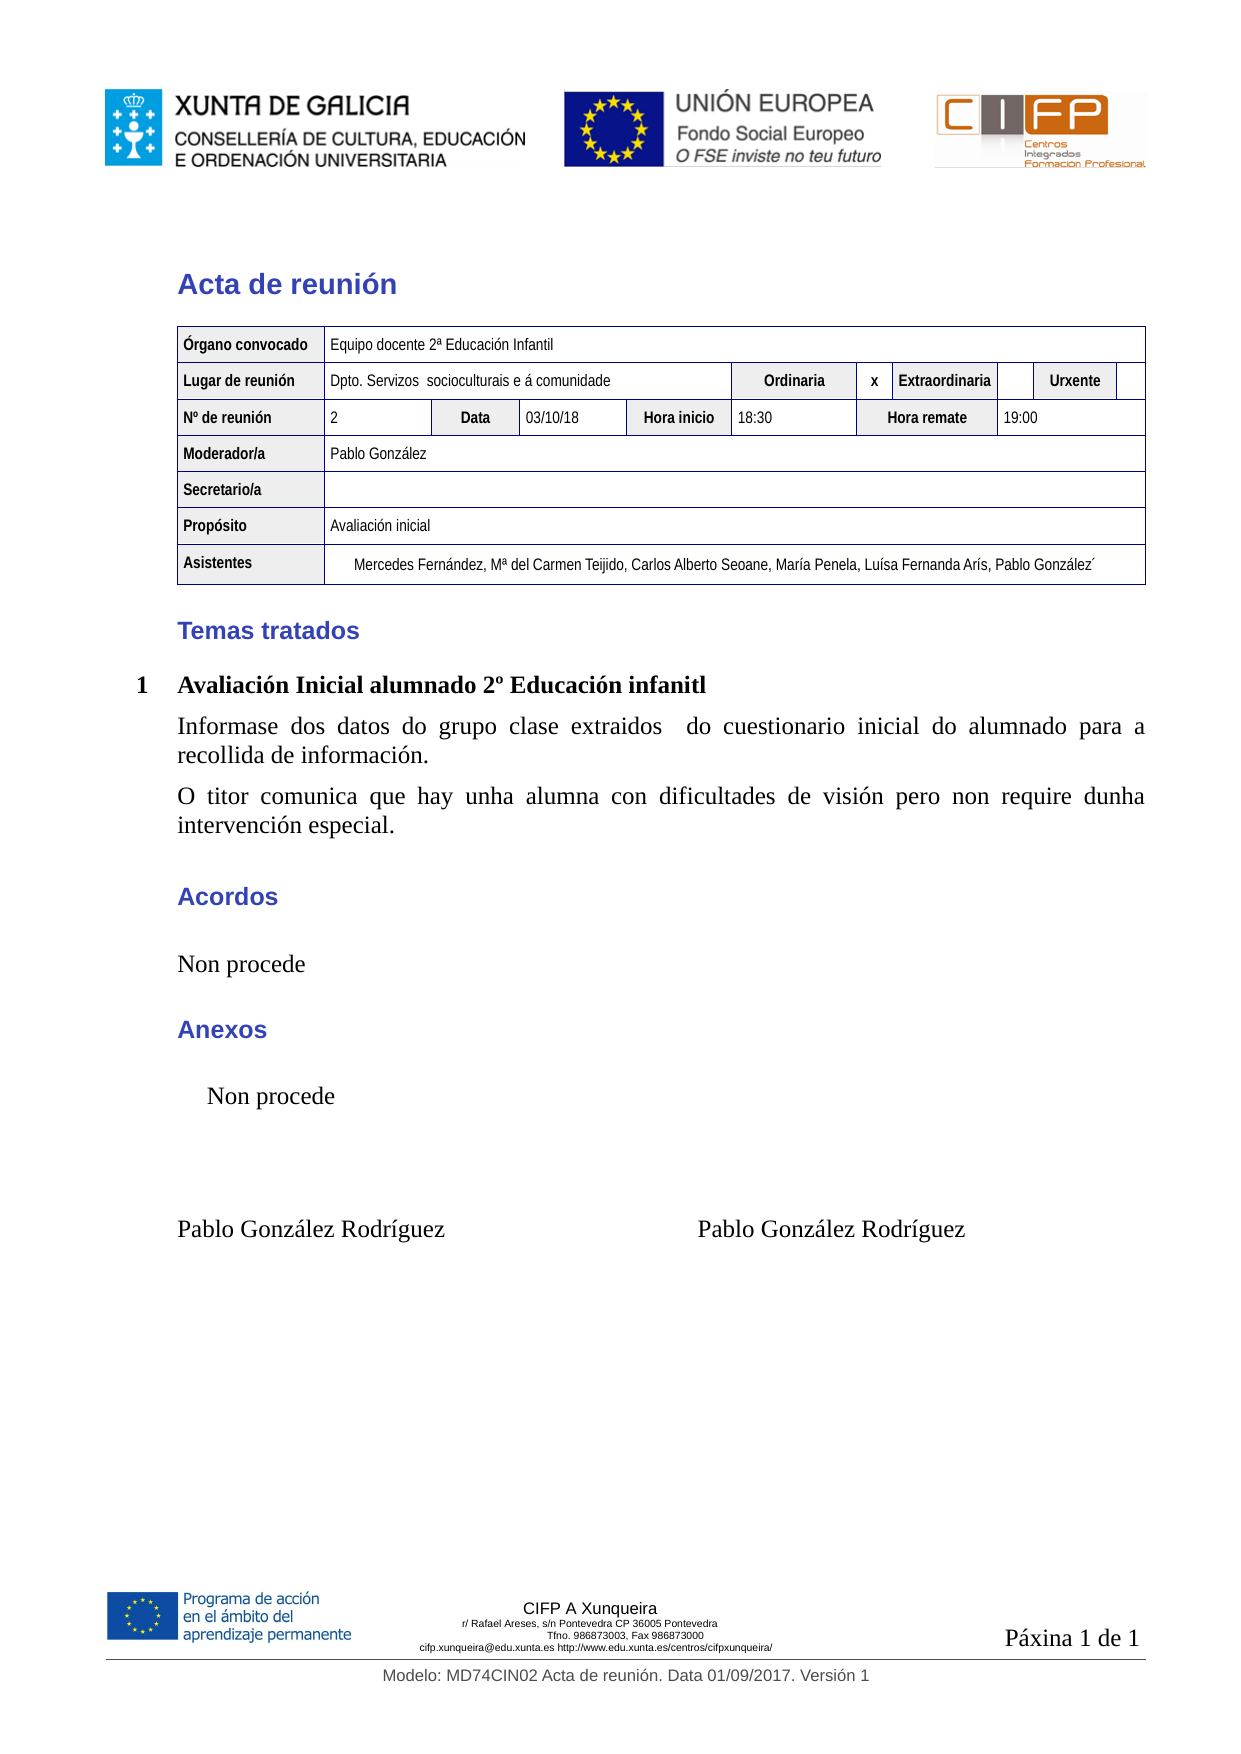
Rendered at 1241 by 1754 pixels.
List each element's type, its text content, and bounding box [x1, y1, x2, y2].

list Non procede [177, 1081, 1146, 1110]
table_cell Asistentes [178, 545, 324, 584]
picture [563, 88, 882, 168]
table_cell Moderador/a [178, 436, 324, 471]
text Non procede [177, 949, 1146, 977]
picture [146, 127, 154, 135]
picture [104, 88, 526, 168]
table_header Pablo González Rodríguez [627, 1164, 1145, 1287]
table_cell Avaliación inicial [325, 508, 1145, 543]
table_cell 2 [325, 400, 431, 435]
table_header Equipo docente 2ª Educación Infantil [325, 327, 1145, 362]
table_cell Hora remate [857, 400, 997, 435]
table_cell Mercedes Fernández, Mª del Carmen Teijido, Carlos Alberto Seoane, María Penela, Luísa Fernanda Arís, Pablo González´ [325, 545, 1145, 584]
table_cell Ordinaria [732, 363, 856, 398]
list Informase dos datos do grupo clase extraidos do cuestionario inicial do alumnado para a recollida de información. [136, 711, 1146, 769]
list O titor comunica que hay unha alumna con dificultades de visión pero non require dunha intervención especial. [136, 781, 1146, 839]
table_cell [325, 472, 1145, 507]
subtitle Temas tratados [177, 616, 1146, 645]
table_cell Dpto. Servizos socioculturais e á comunidade [325, 363, 731, 398]
picture [125, 122, 143, 158]
picture [114, 144, 121, 152]
picture [130, 110, 138, 119]
table_cell [1117, 363, 1145, 398]
table_cell Data [432, 400, 519, 435]
table_cell Nº de reunión [178, 400, 324, 435]
picture [114, 110, 121, 119]
picture [114, 127, 121, 135]
table_cell 03/10/18 [520, 400, 626, 435]
table_header Pablo González Rodríguez [106, 1164, 627, 1287]
text Acta de reunión [177, 267, 1146, 301]
picture [146, 110, 154, 119]
picture [102, 1585, 356, 1657]
table_header Órgano convocado [178, 327, 324, 362]
table_cell Pablo González [325, 436, 1145, 471]
table_cell 18:30 [732, 400, 856, 435]
table_cell Urxente [1034, 363, 1116, 398]
picture [934, 90, 1147, 168]
table_cell [998, 363, 1033, 398]
table_cell Secretario/a [178, 472, 324, 507]
table_cell 19:00 [998, 400, 1145, 435]
table_cell Hora inicio [627, 400, 731, 435]
table_cell Propósito [178, 508, 324, 543]
picture [147, 144, 154, 152]
list Avaliación Inicial alumnado 2º Educación infanitl [136, 670, 1146, 699]
table_cell Extraordinaria [893, 363, 997, 398]
subtitle Acordos [177, 882, 1146, 911]
subtitle Anexos [177, 1015, 1146, 1044]
table_cell Lugar de reunión [178, 363, 324, 398]
table_cell x [857, 363, 892, 398]
